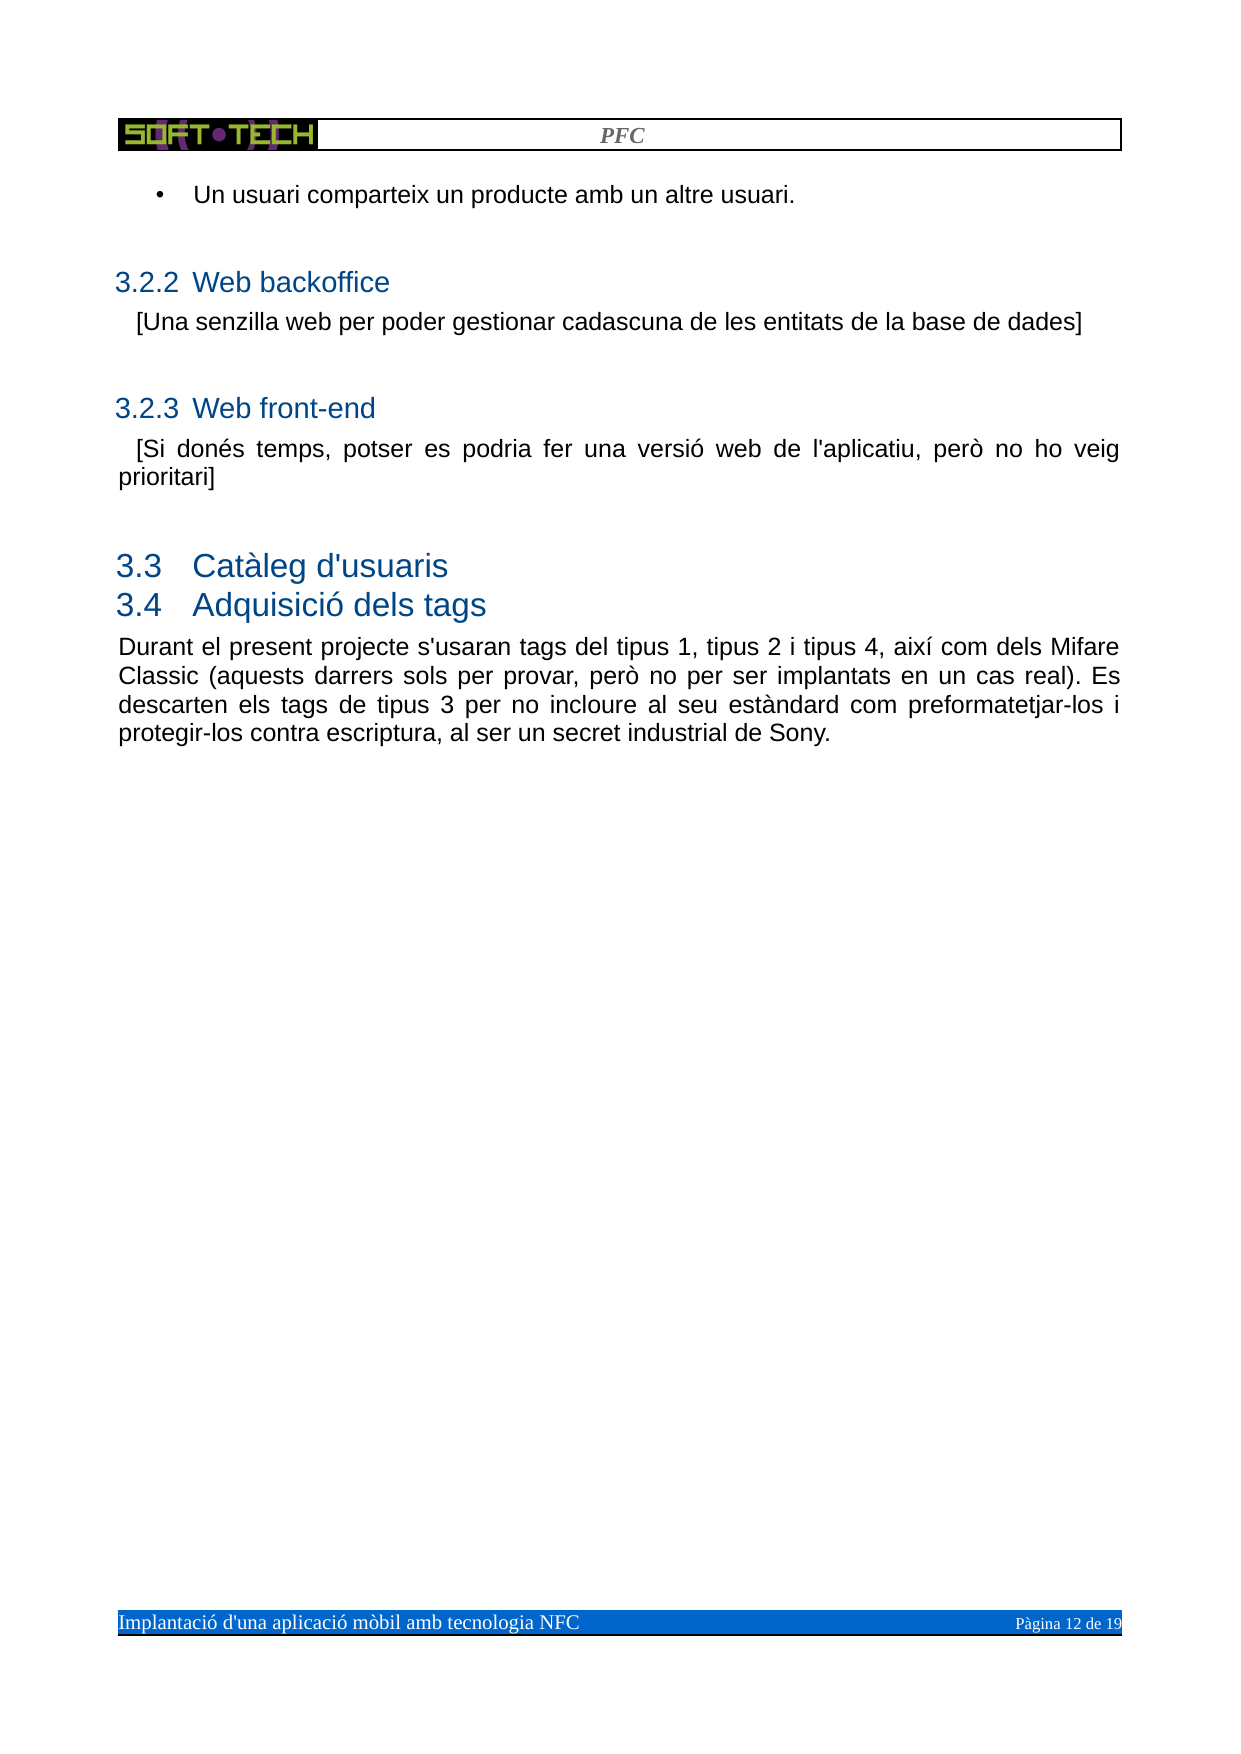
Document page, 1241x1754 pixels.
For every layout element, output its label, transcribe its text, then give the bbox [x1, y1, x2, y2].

text [Una senzilla web per poder gestionar cadascuna de les entitats de la base de dades] [118, 307, 1122, 336]
picture [120, 120, 318, 150]
subtitle Adquisició dels tags [106, 585, 1122, 623]
subtitle Catàleg d'usuaris [106, 546, 1122, 585]
list Un usuari comparteix un producte amb un altre usuari. [156, 181, 1122, 209]
subtitle Web backoffice [106, 265, 1122, 298]
text [Si donés temps, potser es podria fer una versió web de l'aplicatiu, però no ho veig prioritari] [118, 433, 1122, 491]
subtitle Web front-end [106, 391, 1122, 425]
text Durant el present projecte s'usaran tags del tipus 1, tipus 2 i tipus 4, així com dels Mifare Classic (aquests darrers sols per provar, però no per ser implantats en un cas real). Es descarten els tags de tipus 3 per no incloure al seu estàndard com preformatetjar-los i protegir-los contra escriptura, al ser un secret industrial de Sony. [118, 632, 1122, 747]
